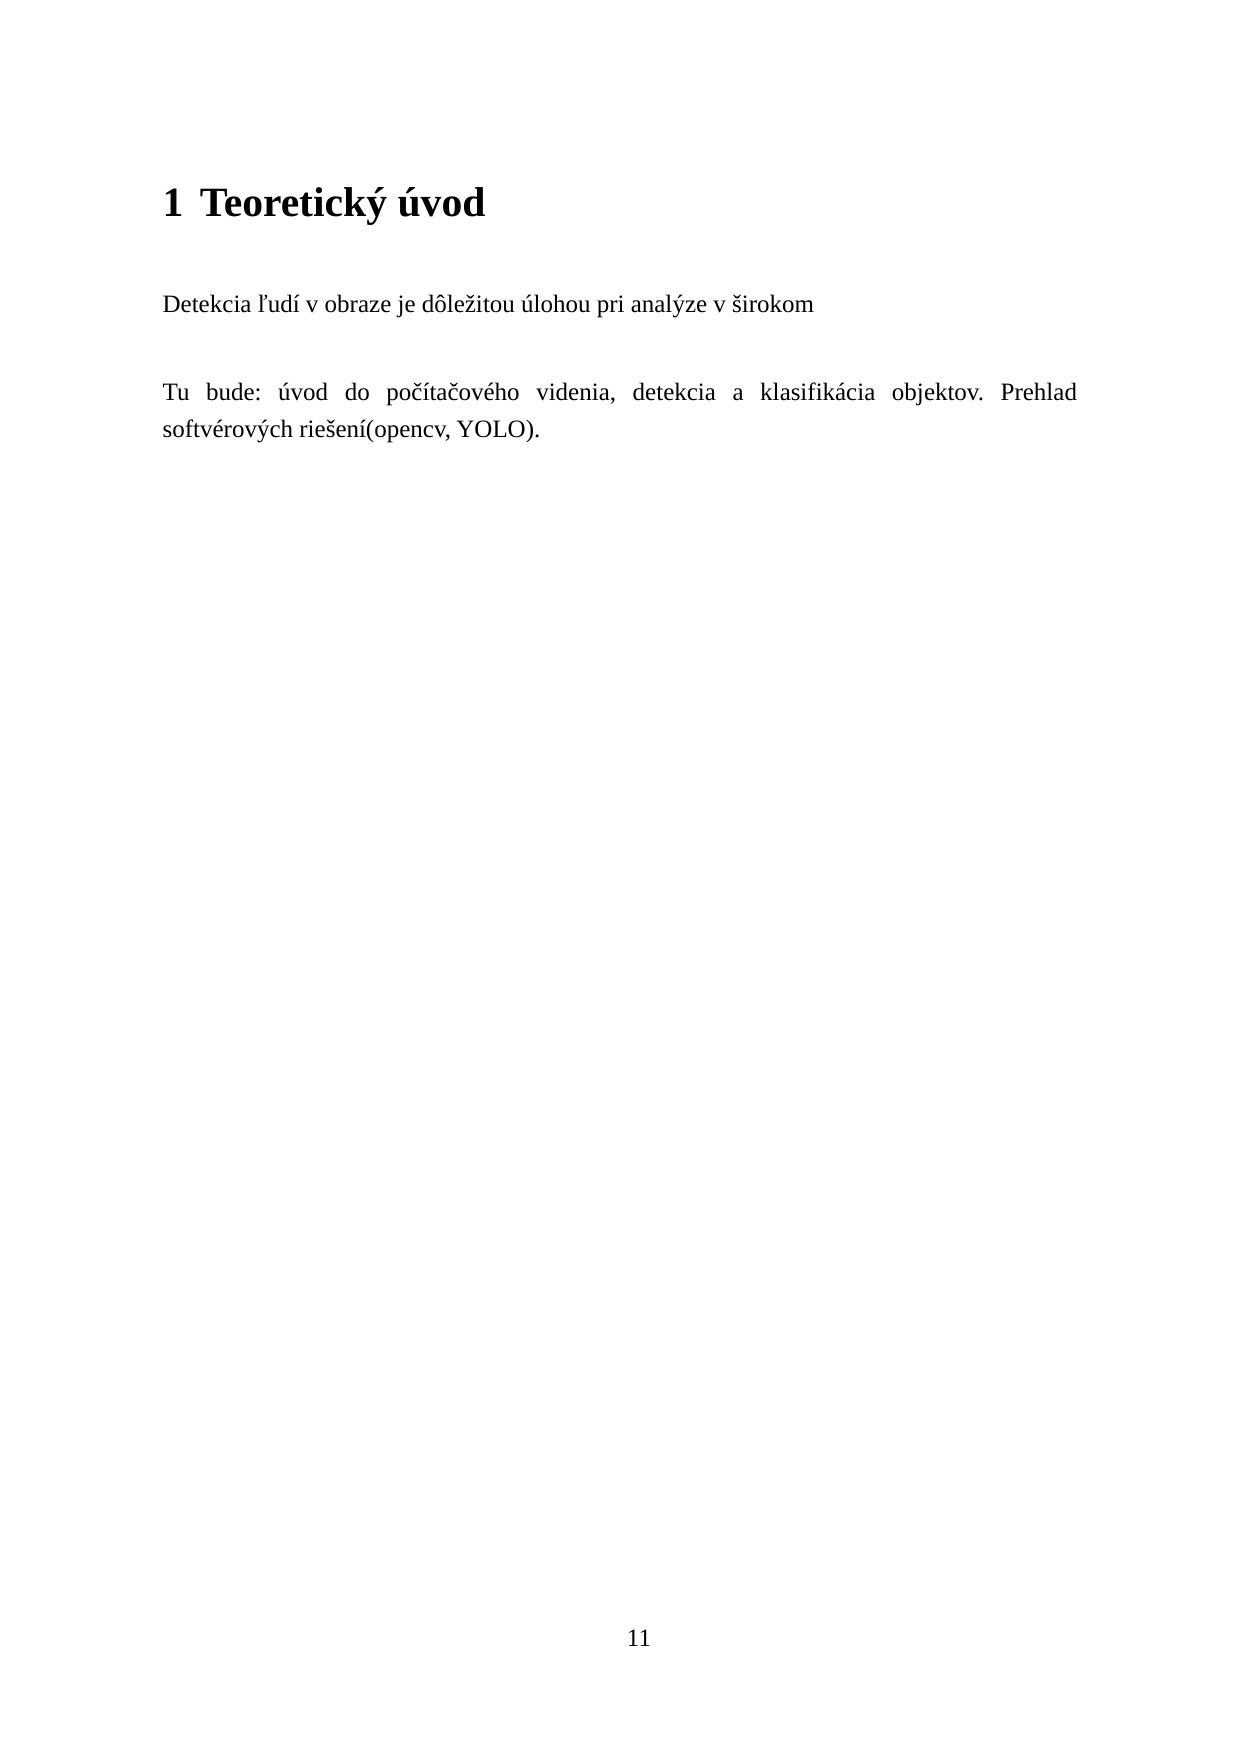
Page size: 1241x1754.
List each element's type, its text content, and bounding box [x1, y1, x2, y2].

text Tu bude: úvod do počítačového videnia, detekcia a klasifikácia objektov. Prehlad softvérových riešení(opencv, YOLO). [162, 377, 1078, 443]
subtitle Teoretický úvod [162, 177, 1078, 225]
text Detekcia ľudí v obraze je dôležitou úlohou pri analýze v širokom [162, 289, 1078, 318]
